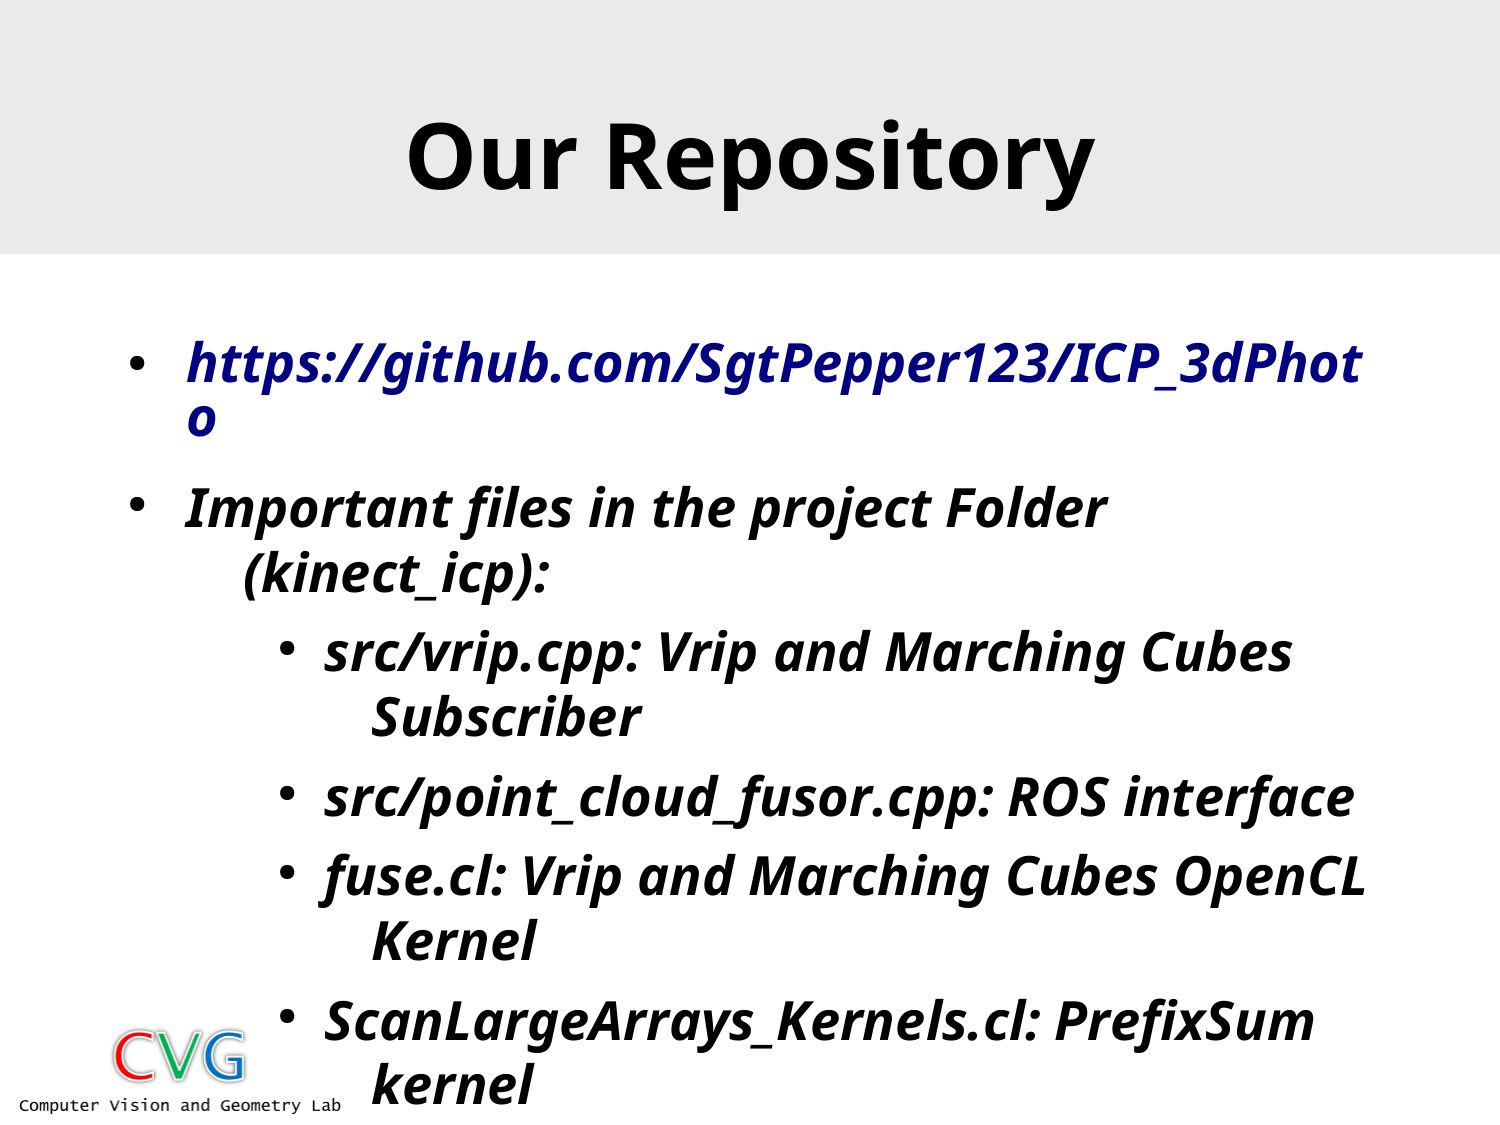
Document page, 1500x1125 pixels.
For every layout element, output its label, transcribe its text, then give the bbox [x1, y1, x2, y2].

title Our Repository [114, 35, 1386, 271]
list https://github.com/SgtPepper123/ICP_3dPhoto Important files in the project Folder (kinect_icp): src/vrip.cpp: Vrip and Marching Cubes Subscriber src/point_cloud_fusor.cpp: ROS interface fuse.cl: Vrip and Marching Cubes OpenCL Kernel ScanLargeArrays_Kernels.cl: PrefixSum kernel [113, 320, 1388, 1063]
picture [1, 996, 359, 1124]
